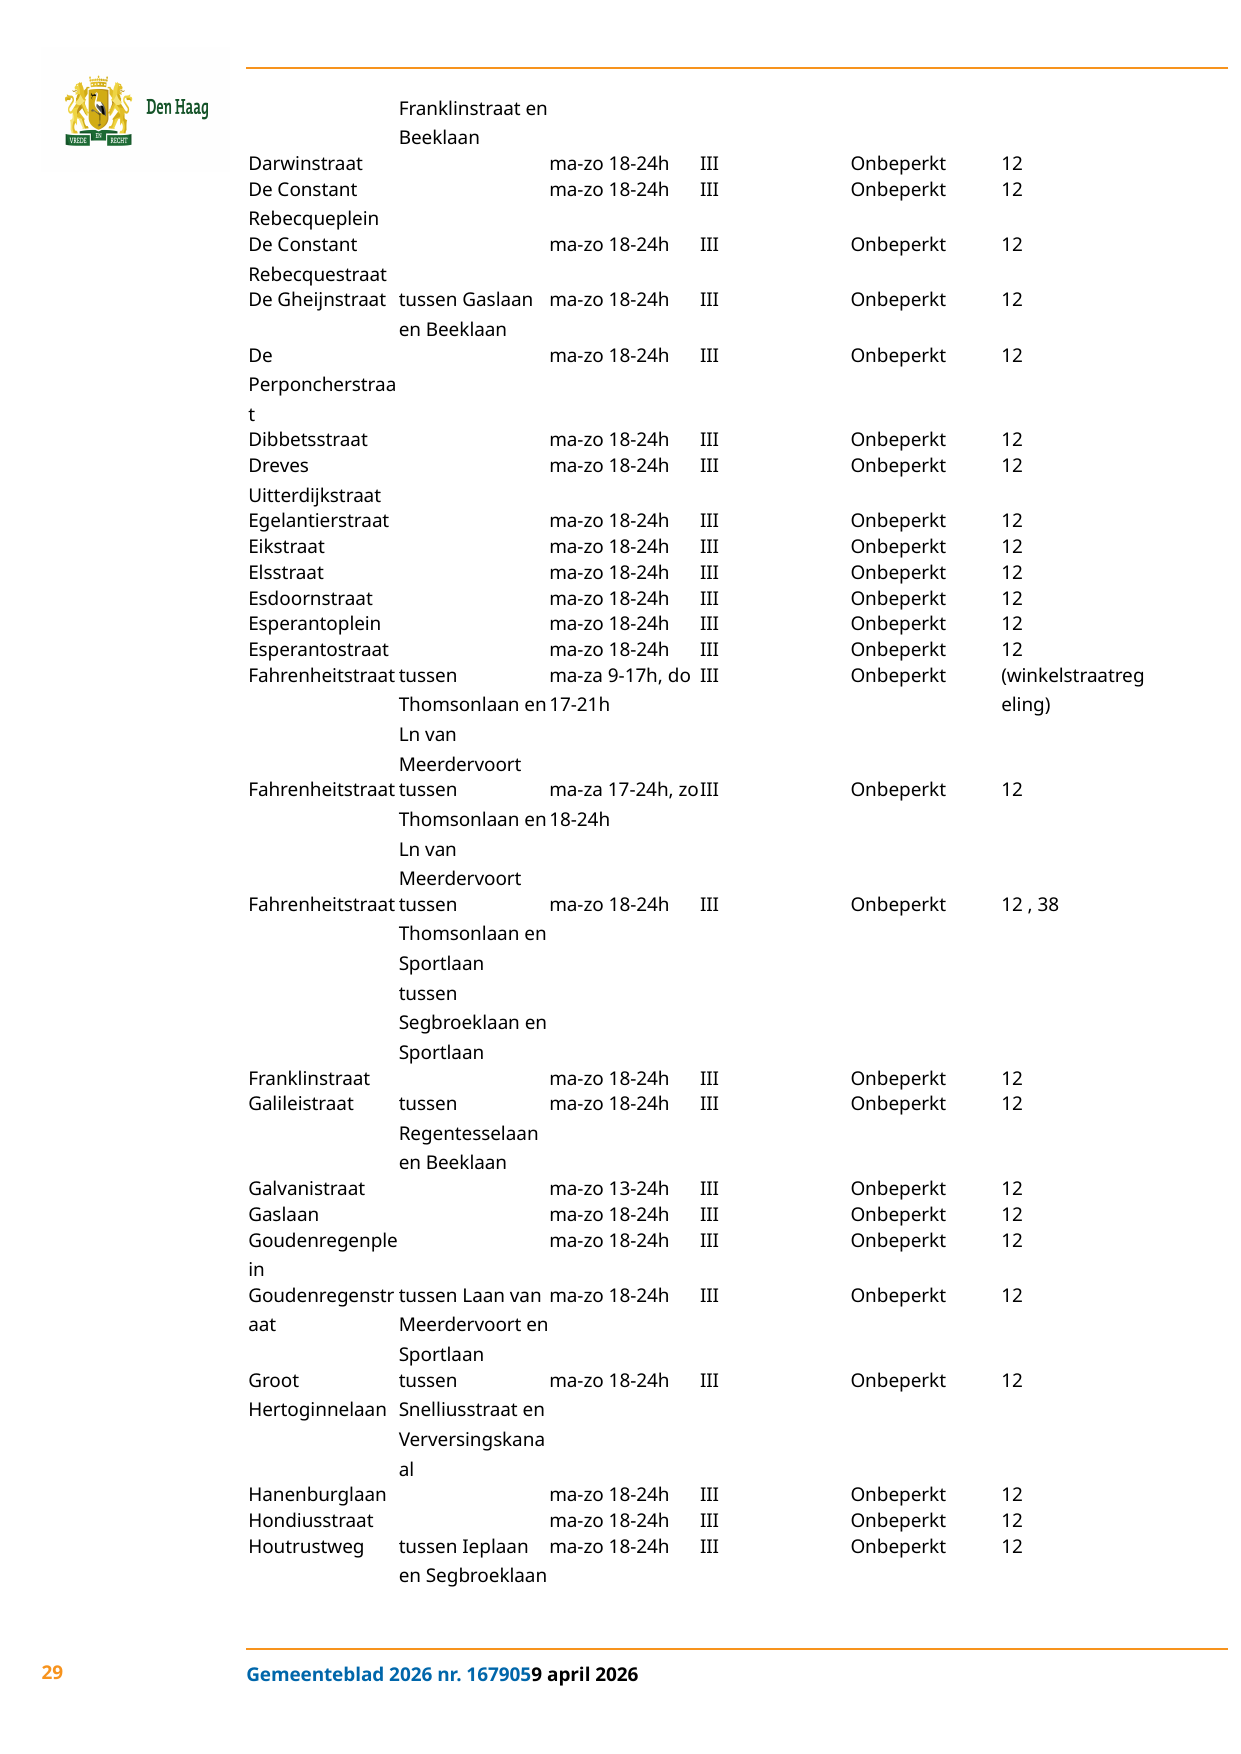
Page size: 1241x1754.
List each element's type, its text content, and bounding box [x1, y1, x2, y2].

table_cell Onbeperkt [850, 636, 1001, 662]
table_cell De Constant Rebecqueplein [248, 176, 398, 231]
table_cell Onbeperkt [850, 1533, 1001, 1588]
table_cell 12 [1001, 1201, 1152, 1227]
table_cell [850, 95, 1001, 150]
table_cell Onbeperkt [850, 1201, 1001, 1227]
table_cell Onbeperkt [850, 777, 1001, 891]
table_cell III [700, 286, 850, 342]
table_cell 12 [1001, 1507, 1152, 1533]
table_cell [248, 95, 398, 150]
table_cell III [700, 231, 850, 286]
table_cell III [700, 1227, 850, 1282]
table_cell 12 [1001, 1065, 1152, 1090]
table_cell ma-za 9-17h, do 17-21h [549, 662, 700, 777]
table_cell Esdoornstraat [248, 585, 398, 611]
table_cell 12 [1001, 427, 1152, 452]
table_cell 12 [1001, 286, 1152, 342]
table_cell 12 [1001, 585, 1152, 611]
table_cell Onbeperkt [850, 559, 1001, 585]
table_cell Goudenregenplein [248, 1227, 398, 1282]
table_cell [399, 611, 549, 636]
table_cell 12 [1001, 1481, 1152, 1507]
table_cell III [700, 585, 850, 611]
table_cell [700, 95, 850, 150]
table_cell tussen Snelliusstraat en Verversingskanaal [399, 1367, 549, 1481]
table_cell 12 [1001, 1282, 1152, 1367]
table_cell III [700, 1481, 850, 1507]
table_cell III [700, 662, 850, 777]
table_cell [399, 176, 549, 231]
table_cell Egelantierstraat [248, 508, 398, 533]
table_cell [399, 1227, 549, 1282]
table_cell [399, 1201, 549, 1227]
table_cell 12 [1001, 534, 1152, 559]
table_cell III [700, 176, 850, 231]
table_cell ma-zo 18-24h [549, 1507, 700, 1533]
table_cell tussen Ieplaan en Segbroeklaan [399, 1533, 549, 1588]
table_cell De Gheijnstraat [248, 286, 398, 342]
table_cell 12 [1001, 1175, 1152, 1201]
table_cell Galileistraat [248, 1090, 398, 1175]
table_cell ma-zo 18-24h [549, 559, 700, 585]
table_cell Esperantoplein [248, 611, 398, 636]
table_cell Dreves Uitterdijkstraat [248, 453, 398, 508]
table_cell tussen Gaslaan en Beeklaan [399, 286, 549, 342]
table_cell III [700, 1065, 850, 1090]
table_cell Franklinstraat [248, 1065, 398, 1090]
table_cell III [700, 342, 850, 427]
table_cell III [700, 611, 850, 636]
table_cell ma-zo 18-24h [549, 891, 700, 1065]
table_cell [399, 636, 549, 662]
table_cell [399, 150, 549, 176]
table_cell III [700, 1507, 850, 1533]
table_cell ma-zo 18-24h [549, 1481, 700, 1507]
table_cell [399, 342, 549, 427]
table_cell Gaslaan [248, 1201, 398, 1227]
table_cell 12 [1001, 777, 1152, 891]
table_cell Onbeperkt [850, 1481, 1001, 1507]
table_cell Galvanistraat [248, 1175, 398, 1201]
table_cell Hondiusstraat [248, 1507, 398, 1533]
table_cell Groot Hertoginnelaan [248, 1367, 398, 1481]
table_cell Onbeperkt [850, 508, 1001, 533]
table_cell [549, 95, 700, 150]
table_cell ma-zo 18-24h [549, 286, 700, 342]
table_cell Onbeperkt [850, 1507, 1001, 1533]
picture [41, 47, 231, 172]
table_cell [399, 508, 549, 533]
table_cell Fahrenheitstraat [248, 891, 398, 1065]
table_cell Onbeperkt [850, 585, 1001, 611]
table_cell Onbeperkt [850, 1175, 1001, 1201]
table_cell [399, 231, 549, 286]
table_cell ma-zo 18-24h [549, 1282, 700, 1367]
table_cell III [700, 559, 850, 585]
table_cell Onbeperkt [850, 286, 1001, 342]
table_cell [399, 559, 549, 585]
table_cell [399, 585, 549, 611]
table_cell 12 [1001, 636, 1152, 662]
table_cell Houtrustweg [248, 1533, 398, 1588]
table_cell tussen Thomsonlaan en Sportlaan tussen Segbroeklaan en Sportlaan [399, 891, 549, 1065]
table_cell [399, 427, 549, 452]
table_cell 12 [1001, 453, 1152, 508]
table_cell Onbeperkt [850, 1282, 1001, 1367]
table_cell ma-zo 13-24h [549, 1175, 700, 1201]
table_cell ma-zo 18-24h [549, 636, 700, 662]
table_cell (winkelstraatregeling) [1001, 662, 1152, 777]
table_cell 12 [1001, 1227, 1152, 1282]
table_cell De Perponcherstraat [248, 342, 398, 427]
table_cell Onbeperkt [850, 662, 1001, 777]
table_cell Eikstraat [248, 534, 398, 559]
table_cell tussen Thomsonlaan en Ln van Meerdervoort [399, 777, 549, 891]
table_cell [399, 534, 549, 559]
table_cell ma-zo 18-24h [549, 176, 700, 231]
table_cell Fahrenheitstraat [248, 777, 398, 891]
table_cell ma-zo 18-24h [549, 427, 700, 452]
table_cell ma-zo 18-24h [549, 453, 700, 508]
table_cell III [700, 1533, 850, 1588]
table_cell ma-zo 18-24h [549, 231, 700, 286]
table_cell Esperantostraat [248, 636, 398, 662]
table_cell Onbeperkt [850, 1227, 1001, 1282]
table_cell Darwinstraat [248, 150, 398, 176]
table_cell III [700, 427, 850, 452]
table_cell ma-zo 18-24h [549, 1201, 700, 1227]
table_cell ma-zo 18-24h [549, 342, 700, 427]
table_cell Onbeperkt [850, 150, 1001, 176]
table_cell ma-zo 18-24h [549, 1090, 700, 1175]
table_cell 12 [1001, 231, 1152, 286]
table_cell Onbeperkt [850, 453, 1001, 508]
table_cell ma-zo 18-24h [549, 150, 700, 176]
table_cell ma-za 17-24h, zo 18-24h [549, 777, 700, 891]
table_cell III [700, 1175, 850, 1201]
table_cell III [700, 1282, 850, 1367]
table_cell [399, 1175, 549, 1201]
table_cell 12 [1001, 1533, 1152, 1588]
table_cell Dibbetsstraat [248, 427, 398, 452]
table_cell III [700, 150, 850, 176]
table_cell ma-zo 18-24h [549, 585, 700, 611]
table_cell ma-zo 18-24h [549, 1367, 700, 1481]
table_cell Onbeperkt [850, 891, 1001, 1065]
table_cell Franklinstraat en Beeklaan [399, 95, 549, 150]
table_cell ma-zo 18-24h [549, 1065, 700, 1090]
table_cell III [700, 891, 850, 1065]
table_cell III [700, 777, 850, 891]
table_cell III [700, 636, 850, 662]
table_cell De Constant Rebecquestraat [248, 231, 398, 286]
table_cell 12 [1001, 1090, 1152, 1175]
table_cell Onbeperkt [850, 427, 1001, 452]
table_cell ma-zo 18-24h [549, 1227, 700, 1282]
table_cell tussen Regentesselaan en Beeklaan [399, 1090, 549, 1175]
table_cell [399, 453, 549, 508]
table_cell Elsstraat [248, 559, 398, 585]
table_cell III [700, 1090, 850, 1175]
table_cell III [700, 1367, 850, 1481]
table_cell Onbeperkt [850, 176, 1001, 231]
table_cell 12 [1001, 559, 1152, 585]
table_cell [399, 1507, 549, 1533]
table_cell ma-zo 18-24h [549, 611, 700, 636]
table_cell Onbeperkt [850, 1090, 1001, 1175]
table_cell Onbeperkt [850, 611, 1001, 636]
table_cell III [700, 1201, 850, 1227]
table_cell tussen Thomsonlaan en Ln van Meerdervoort [399, 662, 549, 777]
table_cell III [700, 534, 850, 559]
table_cell Fahrenheitstraat [248, 662, 398, 777]
table_cell 12 [1001, 150, 1152, 176]
table_cell [399, 1065, 549, 1090]
table_cell ma-zo 18-24h [549, 1533, 700, 1588]
table_cell III [700, 453, 850, 508]
table_cell Onbeperkt [850, 342, 1001, 427]
table_cell III [700, 508, 850, 533]
table_cell 12 [1001, 176, 1152, 231]
table_cell ma-zo 18-24h [549, 508, 700, 533]
table_cell 12 [1001, 611, 1152, 636]
table_cell Onbeperkt [850, 1367, 1001, 1481]
table_cell Onbeperkt [850, 534, 1001, 559]
table_cell tussen Laan van Meerdervoort en Sportlaan [399, 1282, 549, 1367]
table_cell Onbeperkt [850, 231, 1001, 286]
table_cell 12 [1001, 342, 1152, 427]
table_cell [399, 1481, 549, 1507]
table_cell 12 [1001, 508, 1152, 533]
table_cell 12 , 38 [1001, 891, 1152, 1065]
table_cell [1001, 95, 1152, 150]
table_cell 12 [1001, 1367, 1152, 1481]
table_cell Hanenburglaan [248, 1481, 398, 1507]
table_cell Goudenregenstraat [248, 1282, 398, 1367]
table_cell ma-zo 18-24h [549, 534, 700, 559]
table_cell Onbeperkt [850, 1065, 1001, 1090]
